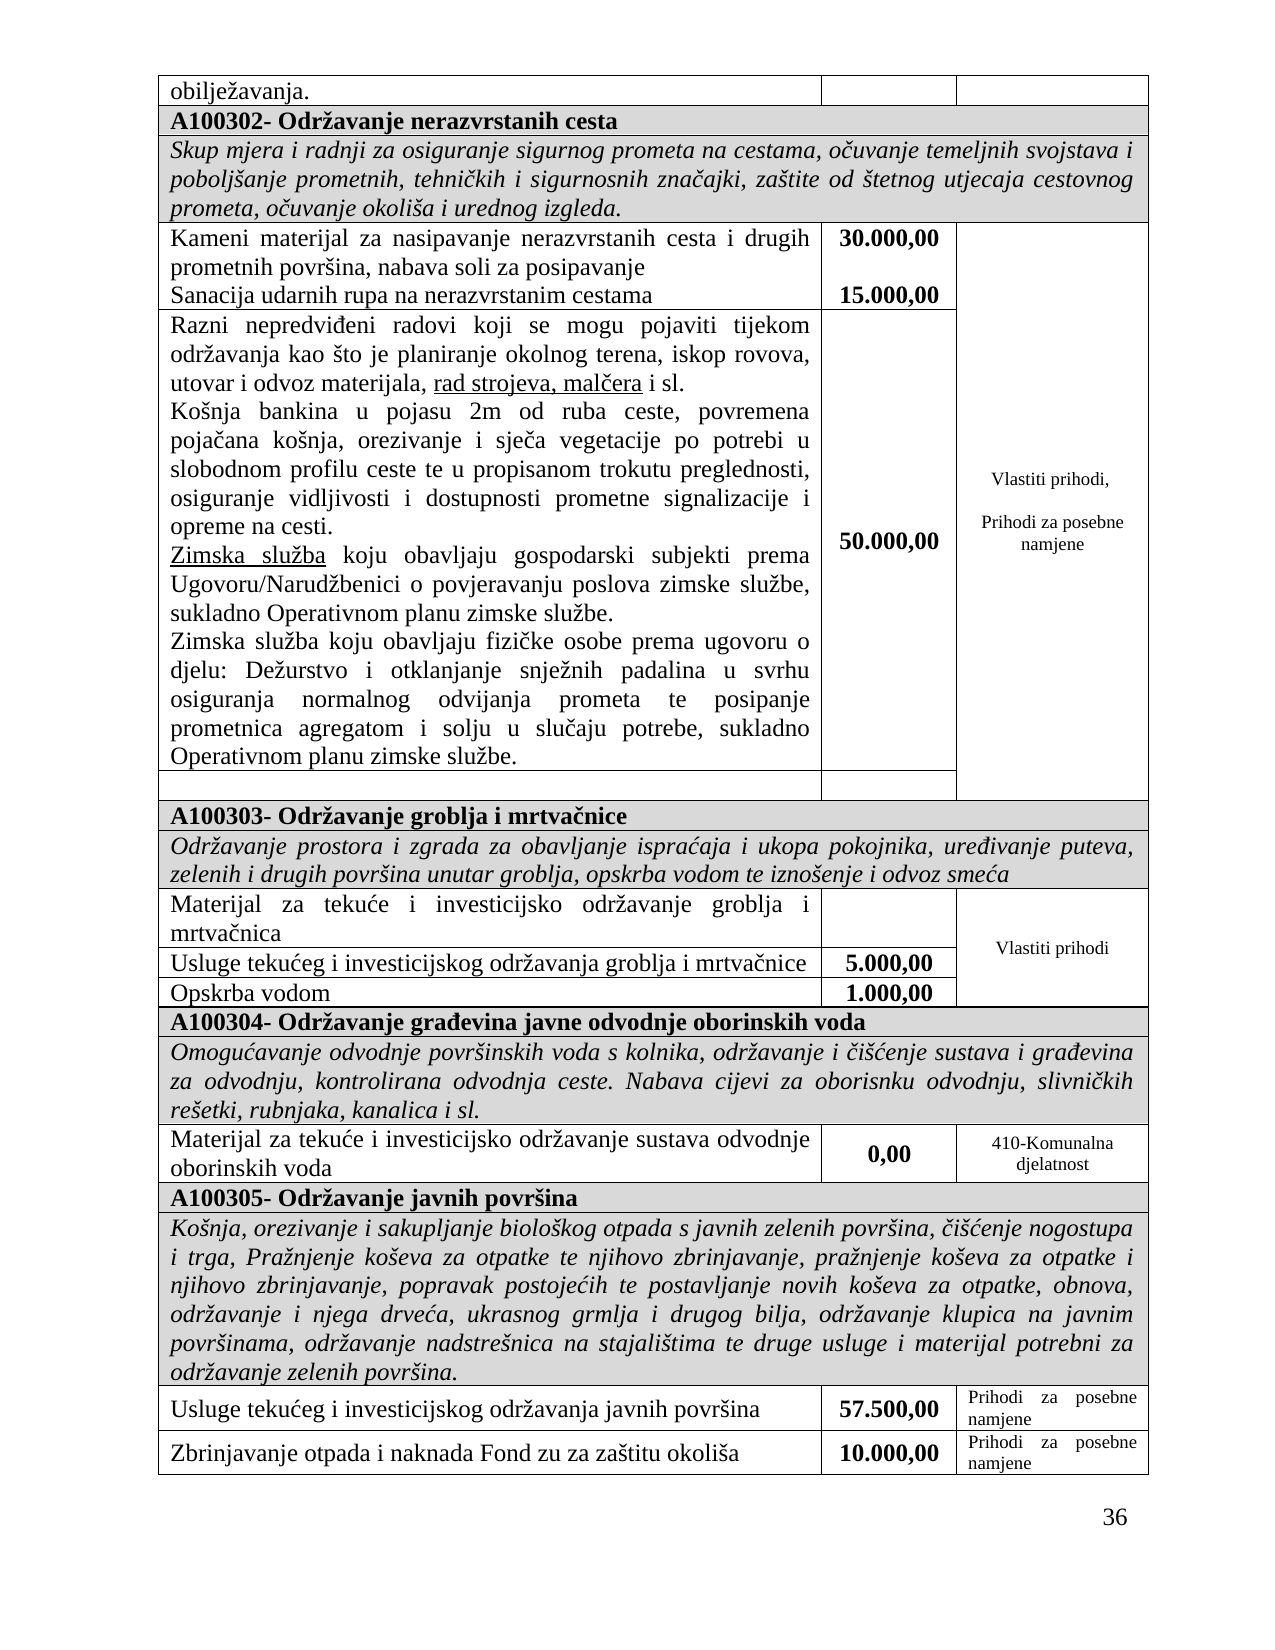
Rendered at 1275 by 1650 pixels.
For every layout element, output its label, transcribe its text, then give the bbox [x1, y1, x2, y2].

table_cell obilježavanja. [159, 76, 821, 105]
table_cell 1.000,00 [822, 978, 956, 1006]
table_cell A100304- Održavanje građevina javne odvodnje oborinskih voda [159, 1008, 1148, 1036]
table_cell Usluge tekućeg i investicijskog održavanja groblja i mrtvačnice [159, 948, 821, 977]
table_cell Omogućavanje odvodnje površinskih voda s kolnika, održavanje i čišćenje sustava i građevina za odvodnju, kontrolirana odvodnja ceste. Nabava cijevi za oborisnku odvodnju, slivničkih rešetki, rubnjaka, kanalica i sl. [159, 1037, 1148, 1123]
table_cell 5.000,00 [822, 948, 956, 977]
table_cell 10.000,00 [822, 1431, 956, 1474]
table_cell Kameni materijal za nasipavanje nerazvrstanih cesta i drugih prometnih površina, nabava soli za posipavanje Sanacija udarnih rupa na nerazvrstanim cestama [159, 223, 821, 309]
table_cell Vlastiti prihodi, Prihodi za posebne namjene [957, 223, 1148, 800]
table_cell Opskrba vodom [159, 978, 821, 1006]
table_cell [957, 76, 1148, 105]
table_cell Materijal za tekuće i investicijsko održavanje sustava odvodnje oborinskih voda [159, 1125, 821, 1182]
table_cell [822, 76, 956, 105]
table_cell Razni nepredviđeni radovi koji se mogu pojaviti tijekom održavanja kao što je planiranje okolnog terena, iskop rovova, utovar i odvoz materijala, rad strojeva, malčera i sl. Košnja bankina u pojasu 2m od ruba ceste, povremena pojačana košnja, orezivanje i sječa vegetacije po potrebi u slobodnom profilu ceste te u propisanom trokutu preglednosti, osiguranje vidljivosti i dostupnosti prometne signalizacije i opreme na cesti. Zimska služba koju obavljaju gospodarski subjekti prema Ugovoru/Narudžbenici o povjeravanju poslova zimske službe, sukladno Operativnom planu zimske službe. Zimska služba koju obavljaju fizičke osobe prema ugovoru o djelu: Dežurstvo i otklanjanje snježnih padalina u svrhu osiguranja normalnog odvijanja prometa te posipanje prometnica agregatom i solju u slučaju potrebe, sukladno Operativnom planu zimske službe. [159, 310, 821, 770]
table_cell Materijal za tekuće i investicijsko održavanje groblja i mrtvačnica [159, 889, 821, 947]
table_cell [822, 771, 956, 800]
table_cell 410-Komunalna djelatnost [957, 1125, 1148, 1182]
table_cell Usluge tekućeg i investicijskog održavanja javnih površina [159, 1386, 821, 1429]
table_cell Održavanje prostora i zgrada za obavljanje ispraćaja i ukopa pokojnika, uređivanje puteva, zelenih i drugih površina unutar groblja, opskrba vodom te iznošenje i odvoz smeća [159, 831, 1148, 888]
table_cell A100302- Održavanje nerazvrstanih cesta [159, 106, 1148, 134]
table_cell 0,00 [822, 1125, 956, 1182]
table_cell Prihodi za posebne namjene [957, 1431, 1148, 1474]
table_cell Zbrinjavanje otpada i naknada Fond zu za zaštitu okoliša [159, 1431, 821, 1474]
table_cell [159, 771, 821, 800]
table_cell [822, 889, 956, 947]
table_cell 50.000,00 [822, 310, 956, 770]
table_cell A100305- Održavanje javnih površina [159, 1183, 1148, 1212]
table_cell 57.500,00 [822, 1386, 956, 1429]
table_cell Skup mjera i radnji za osiguranje sigurnog prometa na cestama, očuvanje temeljnih svojstava i poboljšanje prometnih, tehničkih i sigurnosnih značajki, zaštite od štetnog utjecaja cestovnog prometa, očuvanje okoliša i urednog izgleda. [159, 136, 1148, 222]
table_cell A100303- Održavanje groblja i mrtvačnice [159, 801, 1148, 830]
table_cell Košnja, orezivanje i sakupljanje biološkog otpada s javnih zelenih površina, čišćenje nogostupa i trga, Pražnjenje koševa za otpatke te njihovo zbrinjavanje, pražnjenje koševa za otpatke i njihovo zbrinjavanje, popravak postojećih te postavljanje novih koševa za otpatke, obnova, održavanje i njega drveća, ukrasnog grmlja i drugog bilja, održavanje klupica na javnim površinama, održavanje nadstrešnica na stajalištima te druge usluge i materijal potrebni za održavanje zelenih površina. [159, 1213, 1148, 1385]
table_cell Prihodi za posebne namjene [957, 1386, 1148, 1429]
table_cell Vlastiti prihodi [957, 889, 1148, 1006]
table_cell 30.000,00 15.000,00 [822, 223, 956, 309]
